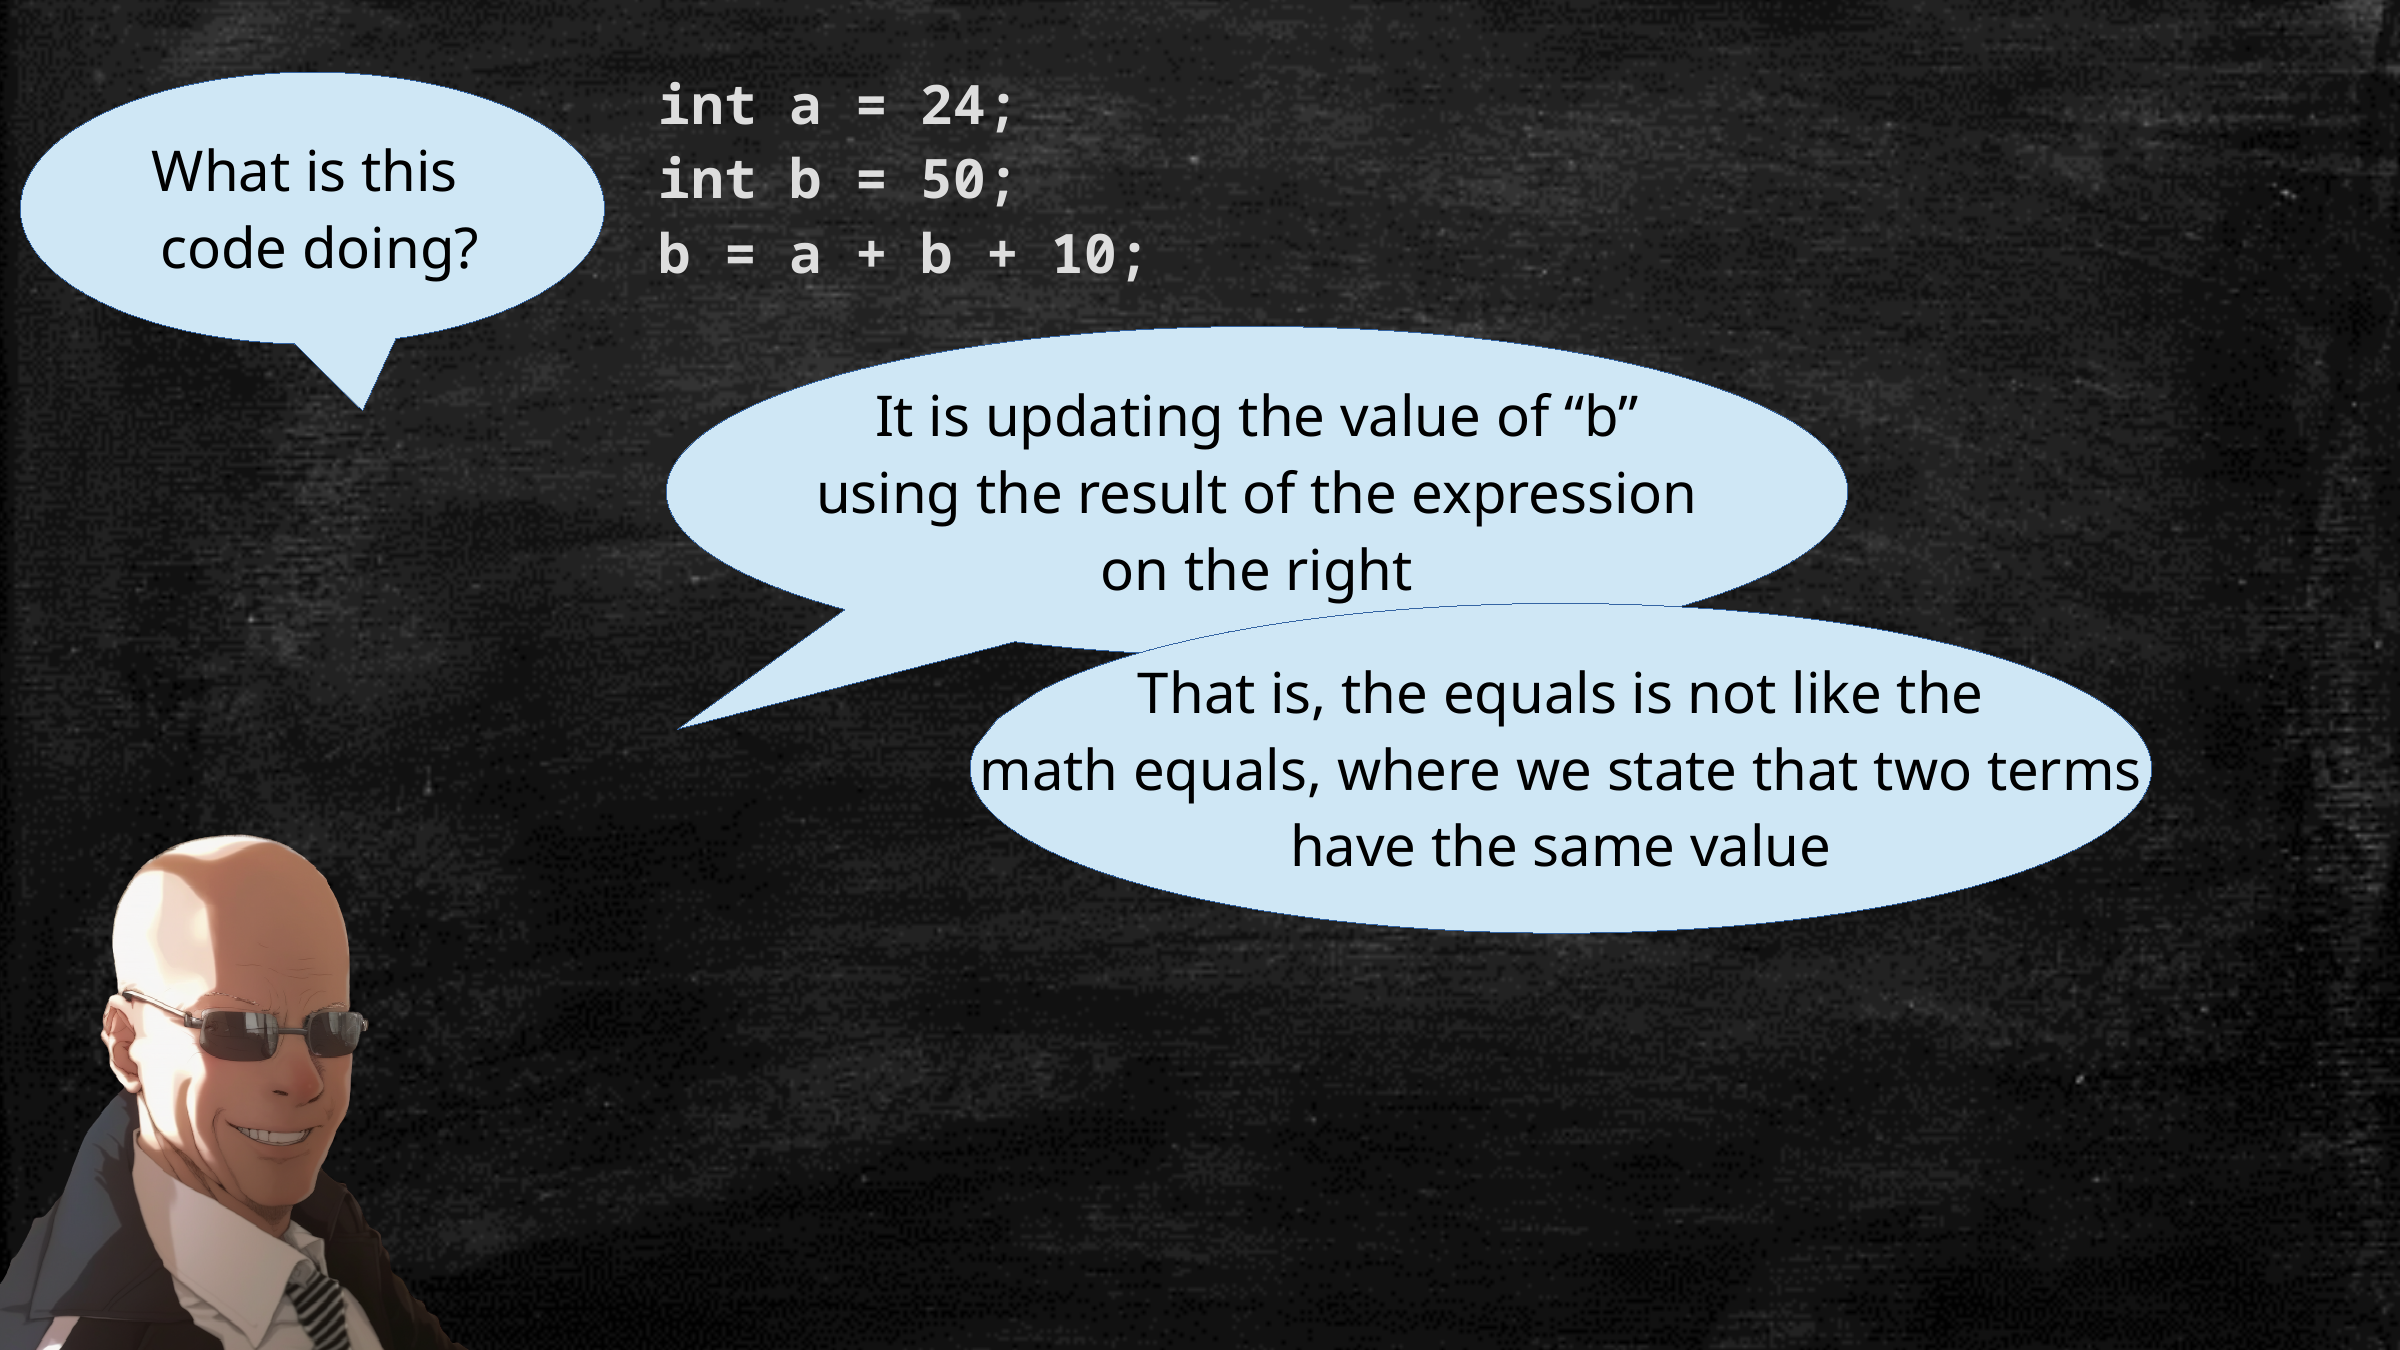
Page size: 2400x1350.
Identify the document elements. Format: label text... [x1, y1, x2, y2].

text_box int a = 24; int b = 50; b = a + b + 10; [644, 59, 2400, 1046]
text_box That is, the equals is not like the math equals, where we state that two terms have the same value [970, 603, 2152, 934]
text_box What is this code doing? [20, 72, 605, 411]
picture [0, 0, 2400, 1350]
text_box It is updating the value of “b” using the result of the expression on the right [666, 326, 1848, 730]
